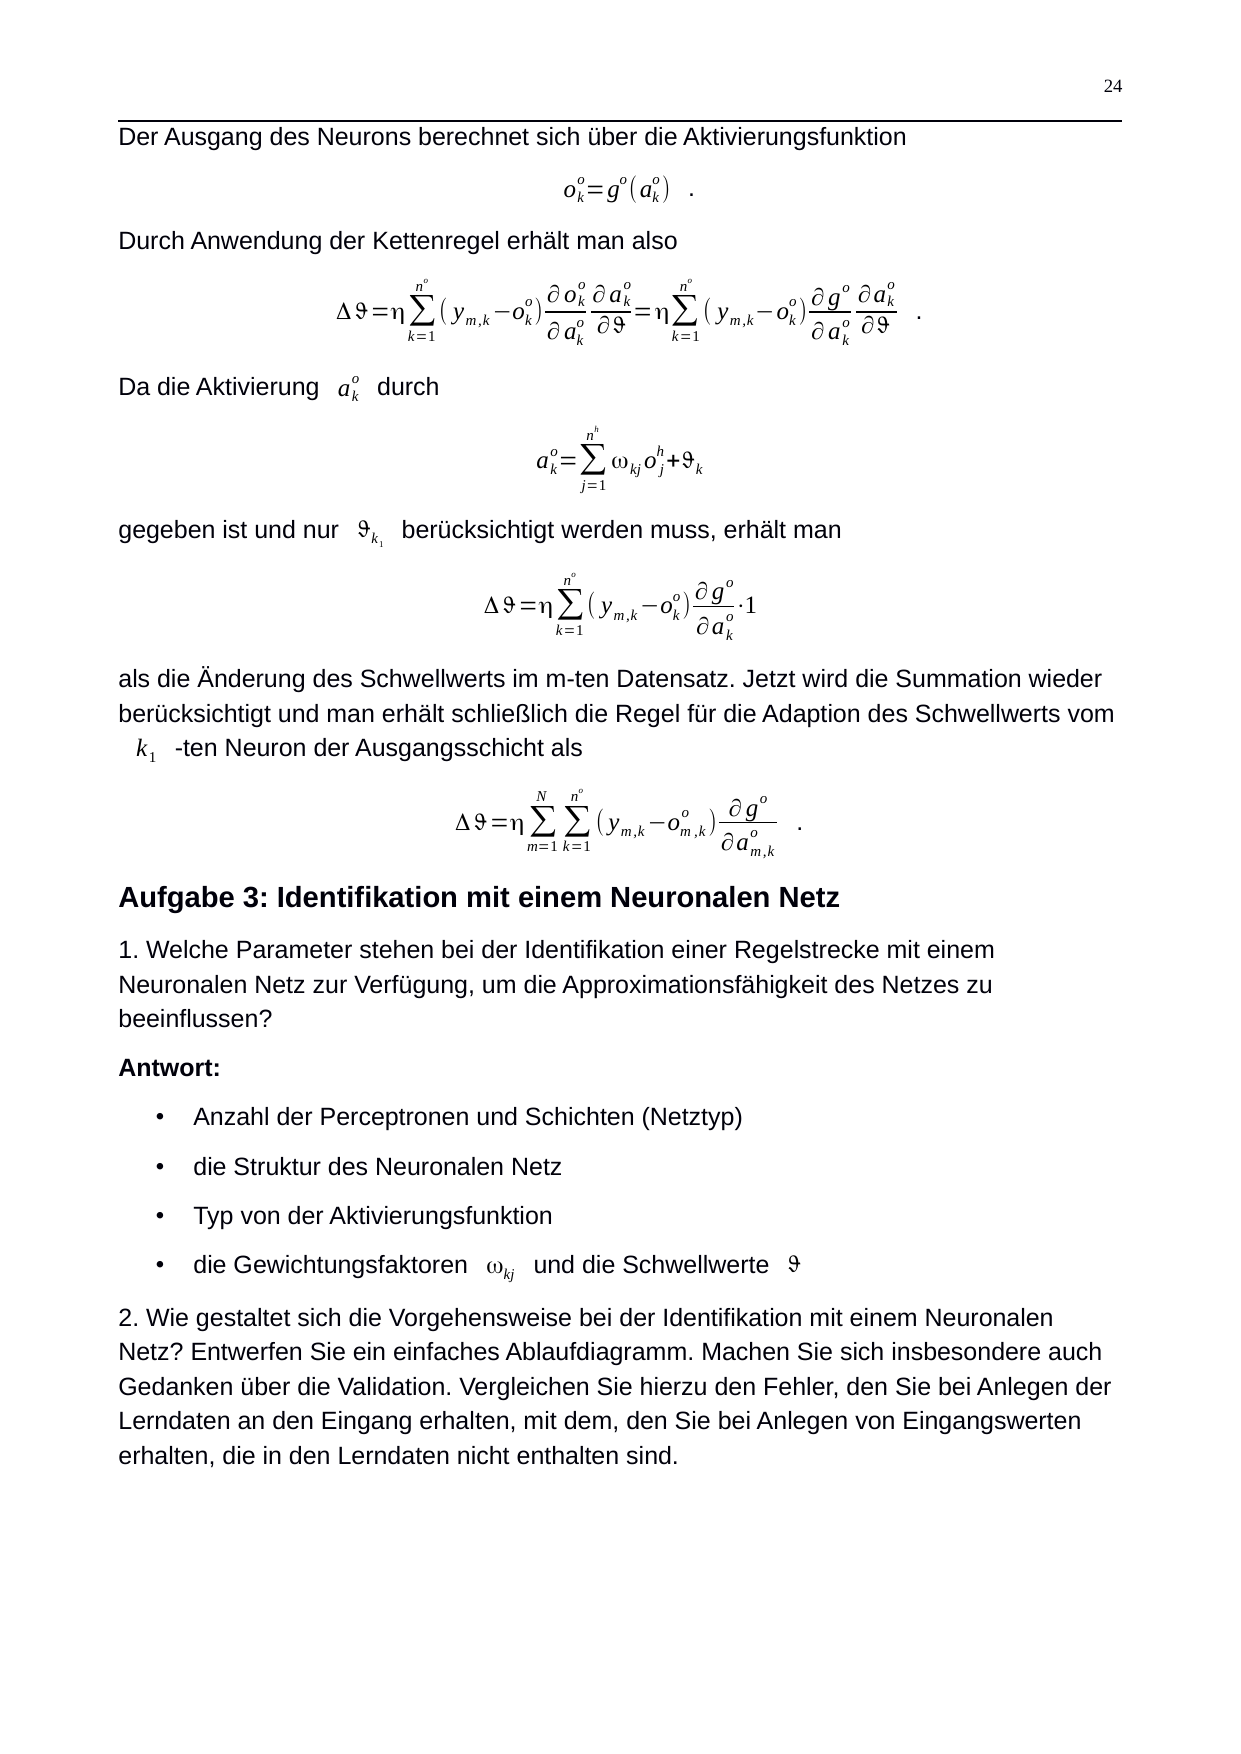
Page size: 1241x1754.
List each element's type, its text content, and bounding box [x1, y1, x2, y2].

text Antwort: [118, 1053, 1122, 1082]
text Durch Anwendung der Kettenregel erhält man also [118, 226, 1122, 255]
text 2. Wie gestaltet sich die Vorgehensweise bei der Identifikation mit einem Neuronalen Netz? Entwerfen Sie ein einfaches Ablaufdiagramm. Machen Sie sich insbesondere auch Gedanken über die Validation. Vergleichen Sie hierzu den Fehler, den Sie bei Anlegen der Lerndaten an den Eingang erhalten, mit dem, den Sie bei Anlegen von Eingangswerten erhalten, die in den Lerndaten nicht enthalten sind. [118, 1303, 1122, 1469]
list Typ von der Aktivierungsfunktion [156, 1201, 1122, 1229]
list die Struktur des Neuronalen Netz [156, 1151, 1122, 1180]
text Da die Aktivierungdurch [118, 369, 1122, 405]
text Der Ausgang des Neurons berechnet sich über die Aktivierungsfunktion [118, 122, 1122, 151]
text als die Änderung des Schwellwerts im m-ten Datensatz. Jetzt wird die Summation wieder berücksichtigt und man erhält schließlich die Regel für die Adaption des Schwellwerts vom-ten Neuron der Ausgangsschicht als [118, 664, 1122, 766]
list die Gewichtungsfaktorenund die Schwellwerte [156, 1250, 1122, 1282]
text Aufgabe 3: Identifikation mit einem Neuronalen Netz [118, 880, 1122, 914]
text gegeben ist und nurberücksichtigt werden muss, erhält man [118, 515, 1122, 550]
text . [118, 786, 1122, 860]
list Anzahl der Perceptronen und Schichten (Netztyp) [156, 1102, 1122, 1131]
text . [118, 275, 1122, 349]
text . [118, 171, 1122, 206]
text 1. Welche Parameter stehen bei der Identifikation einer Regelstrecke mit einem Neuronalen Netz zur Verfügung, um die Approximationsfähigkeit des Netzes zu beeinflussen? [118, 935, 1122, 1033]
